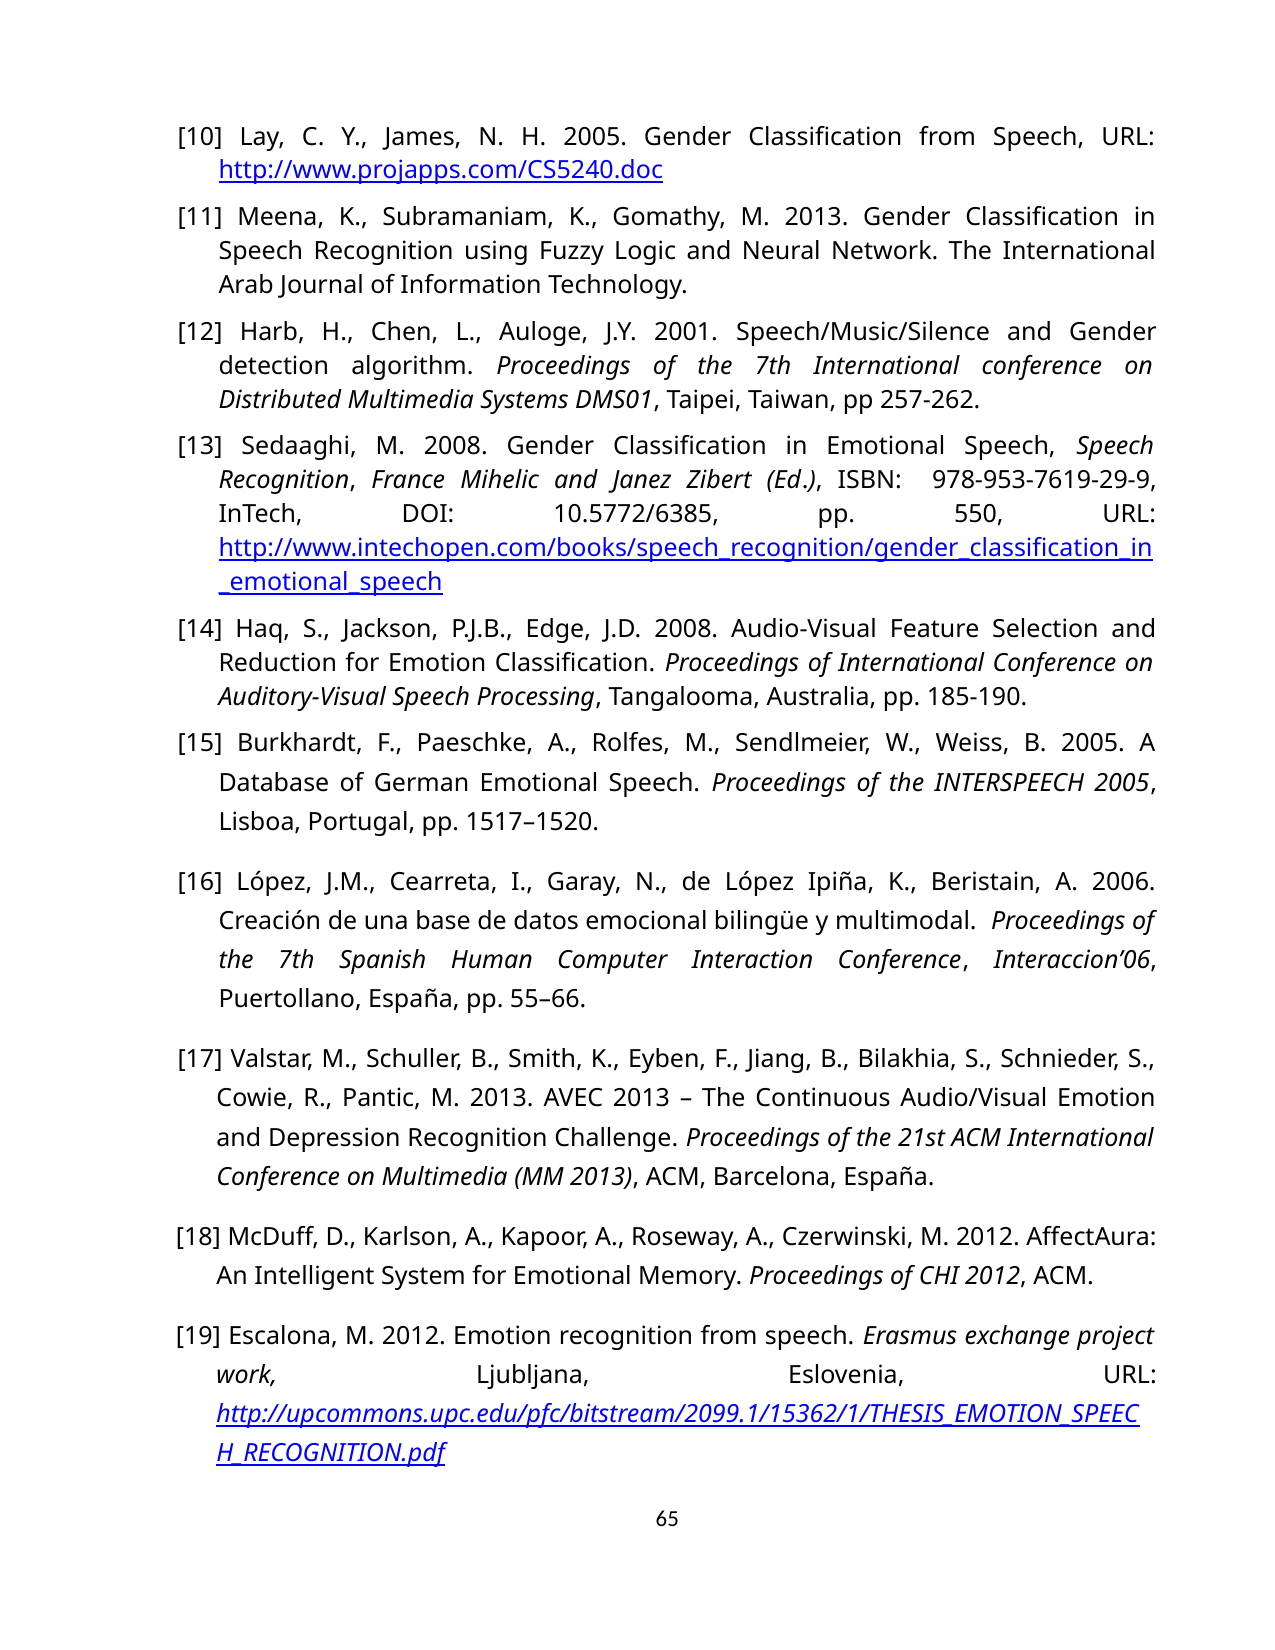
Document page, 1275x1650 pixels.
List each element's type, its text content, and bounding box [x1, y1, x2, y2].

text [11] Meena, K., Subramaniam, K., Gomathy, M. 2013. Gender Classification in Speech Recognition using Fuzzy Logic and Neural Network. The International Arab Journal of Information Technology. [177, 199, 1157, 301]
text [14] Haq, S., Jackson, P.J.B., Edge, J.D. 2008. Audio-Visual Feature Selection and Reduction for Emotion Classification. Proceedings of International Conference on Auditory-Visual Speech Processing, Tangalooma, Australia, pp. 185-190. [177, 611, 1157, 713]
text [10] Lay, C. Y., James, N. H. 2005. Gender Classification from Speech, URL: http://www.projapps.com/CS5240.doc [177, 118, 1157, 186]
text [17] Valstar, M., Schuller, B., Smith, K., Eyben, F., Jiang, B., Bilakhia, S., Schnieder, S., Cowie, R., Pantic, M. 2013. AVEC 2013 – The Continuous Audio/Visual Emotion and Depression Recognition Challenge. Proceedings of the 21st ACM International Conference on Multimedia (MM 2013), ACM, Barcelona, España. [177, 1041, 1157, 1192]
text [12] Harb, H., Chen, L., Auloge, J.Y. 2001. Speech/Music/Silence and Gender detection algorithm. Proceedings of the 7th International conference on Distributed Multimedia Systems DMS01, Taipei, Taiwan, pp 257-262. [177, 313, 1157, 415]
text [13] Sedaaghi, M. 2008. Gender Classification in Emotional Speech, Speech Recognition, France Mihelic and Janez Zibert (Ed.), ISBN: 978-953-7619-29-9, InTech, DOI: 10.5772/6385, pp. 550, URL: http://www.intechopen.com/books/speech_recognition/gender_classification_in_emotional_speech [177, 428, 1157, 598]
text [16] López, J.M., Cearreta, I., Garay, N., de López Ipiña, K., Beristain, A. 2006. Creación de una base de datos emocional bilingüe y multimodal. Proceedings of the 7th Spanish Human Computer Interaction Conference, Interaccion’06, Puertollano, España, pp. 55–66. [177, 863, 1157, 1015]
text [18] McDuff, D., Karlson, A., Kapoor, A., Roseway, A., Czerwinski, M. 2012. AffectAura: An Intelligent System for Emotional Memory. Proceedings of CHI 2012, ACM. [176, 1218, 1157, 1292]
text [19] Escalona, M. 2012. Emotion recognition from speech. Erasmus exchange project work, Ljubljana, Eslovenia, URL: http://upcommons.upc.edu/pfc/bitstream/2099.1/15362/1/THESIS_EMOTION_SPEECH_RECOGNITION.pdf [176, 1318, 1157, 1469]
text [15] Burkhardt, F., Paeschke, A., Rolfes, M., Sendlmeier, W., Weiss, B. 2005. A Database of German Emotional Speech. Proceedings of the INTERSPEECH 2005, Lisboa, Portugal, pp. 1517–1520. [177, 725, 1157, 837]
